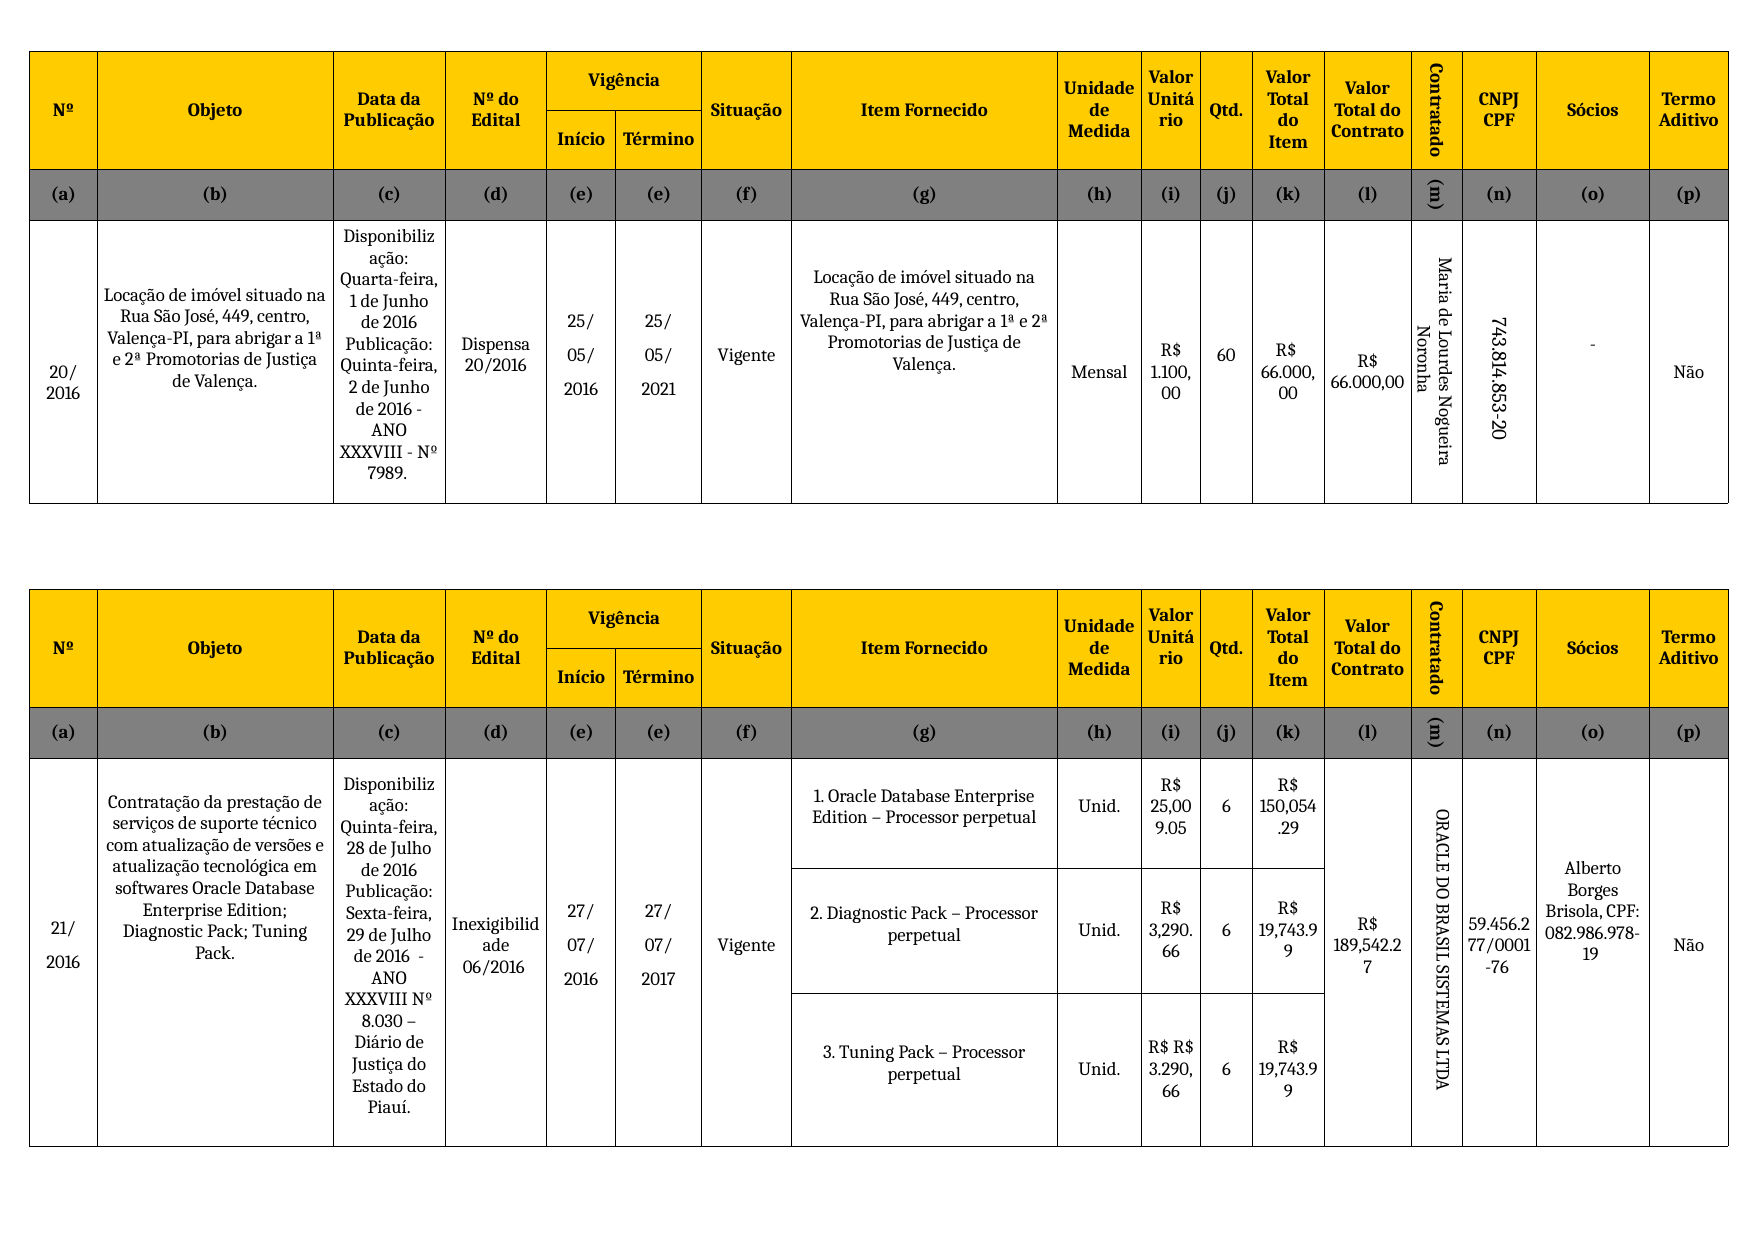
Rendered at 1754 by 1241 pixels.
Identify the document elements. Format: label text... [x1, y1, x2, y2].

table_header Valor Unitário [1142, 590, 1200, 707]
table_cell 6 [1201, 869, 1252, 992]
table_cell (d) [446, 708, 546, 758]
table_cell Mensal [1058, 221, 1141, 503]
table_header Valor Total do Item [1253, 590, 1324, 707]
table_cell (o) [1537, 708, 1649, 758]
table_cell (c) [334, 708, 445, 758]
table_cell (a) [30, 170, 97, 220]
table_cell (k) [1253, 170, 1324, 220]
table_cell (l) [1325, 170, 1411, 220]
table_cell Locação de imóvel situado na Rua São José, 449, centro, Valença-PI, para abrigar a 1ª e 2ª Promotorias de Justiça de Valença. [792, 221, 1057, 503]
table_header Data da Publicação [334, 52, 445, 169]
table_cell (e) [616, 708, 701, 758]
table_cell Término [616, 111, 701, 169]
table_cell 2. Diagnostic Pack – Processor perpetual [792, 869, 1057, 992]
table_header Situação [702, 590, 791, 707]
table_cell R$ R$ 3.290,66 [1142, 994, 1200, 1146]
table_cell (g) [792, 170, 1057, 220]
table_cell R$ 66.000,00 [1253, 221, 1324, 503]
table_cell R$ 1.100,00 [1142, 221, 1200, 503]
table_cell (n) [1463, 708, 1536, 758]
table_header Sócios [1537, 52, 1649, 169]
table_cell Término [616, 649, 701, 707]
table_cell 27/ 07/ 2017 [616, 759, 701, 1146]
table_cell (e) [547, 170, 615, 220]
table_cell (j) [1201, 708, 1252, 758]
table_cell Unid. [1058, 759, 1141, 868]
table_cell 6 [1201, 759, 1252, 868]
table_cell 20/ 2016 [30, 221, 97, 503]
table_cell - [1537, 221, 1649, 503]
table_cell Unid. [1058, 869, 1141, 992]
table_header Qtd. [1201, 590, 1252, 707]
table_cell 21/ 2016 [30, 759, 97, 1146]
table_header Situação [702, 52, 791, 169]
table_header Objeto [98, 590, 333, 707]
table_header Data da Publicação [334, 590, 445, 707]
table_cell Não [1650, 221, 1728, 503]
table_cell (h) [1058, 170, 1141, 220]
table_cell (b) [98, 170, 333, 220]
table_cell Disponibilização: Quinta-feira, 28 de Julho de 2016 Publicação: Sexta-feira, 29 de Julho de 2016 - ANO XXXVIII Nº 8.030 – Diário de Justiça do Estado do Piauí. [334, 759, 445, 1146]
table_cell Inexigibilidade 06/2016 [446, 759, 546, 1146]
table_cell (h) [1058, 708, 1141, 758]
table_cell (i) [1142, 170, 1200, 220]
table_cell (l) [1325, 708, 1411, 758]
table_header Valor Unitário [1142, 52, 1200, 169]
table_cell 59.456.277/0001-76 [1463, 759, 1536, 1146]
table_cell (f) [702, 170, 791, 220]
table_cell Vigente [702, 759, 791, 1146]
table_cell (n) [1463, 170, 1536, 220]
table_cell Maria de Lourdes Nogueira Noronha [1412, 221, 1462, 503]
table_header Vigência [547, 590, 701, 648]
table_header Objeto [98, 52, 333, 169]
table_header Contratado [1412, 52, 1462, 169]
table_cell Não [1650, 759, 1728, 1146]
table_cell (p) [1650, 708, 1728, 758]
table_header Nº do Edital [446, 52, 546, 169]
table_cell R$ 150.054,29 [1253, 759, 1324, 868]
table_header Valor Total do Contrato [1325, 590, 1411, 707]
table_cell 27/ 07/ 2016 [547, 759, 615, 1146]
table_cell Dispensa 20/2016 [446, 221, 546, 503]
table_header Termo Aditivo [1650, 52, 1728, 169]
table_header Termo Aditivo [1650, 590, 1728, 707]
table_cell Início [547, 649, 615, 707]
table_cell (c) [334, 170, 445, 220]
table_cell (d) [446, 170, 546, 220]
table_cell (o) [1537, 170, 1649, 220]
table_cell Unid. [1058, 994, 1141, 1146]
table_header CNPJ CPF [1463, 52, 1536, 169]
table_cell 25/ 05/ 2021 [616, 221, 701, 503]
table_cell (m) [1412, 170, 1462, 220]
table_header CNPJ CPF [1463, 590, 1536, 707]
table_cell R$ 25.009,05 [1142, 759, 1200, 868]
table_cell Início [547, 111, 615, 169]
table_header Nº do Edital [446, 590, 546, 707]
table_cell 1. Oracle Database Enterprise Edition – Processor perpetual [792, 759, 1057, 868]
table_cell (m) [1412, 708, 1462, 758]
table_cell (b) [98, 708, 333, 758]
table_header Nº [30, 52, 97, 169]
table_cell (p) [1650, 170, 1728, 220]
table_cell R$ 19.743,99 [1253, 869, 1324, 992]
table_cell (a) [30, 708, 97, 758]
table_cell R$ 189.542,27 [1325, 759, 1411, 1146]
table_header Valor Total do Item [1253, 52, 1324, 169]
table_header Valor Total do Contrato [1325, 52, 1411, 169]
table_header Unidade de Medida [1058, 52, 1141, 169]
table_cell Alberto Borges Brisola, CPF: 082.986.978-19 [1537, 759, 1649, 1146]
table_cell (g) [792, 708, 1057, 758]
table_cell R$ 19.743,99 [1253, 994, 1324, 1146]
table_header Nº [30, 590, 97, 707]
table_header Item Fornecido [792, 590, 1057, 707]
table_cell Contratação da prestação de serviços de suporte técnico com atualização de versões e atualização tecnológica em softwares Oracle Database Enterprise Edition; Diagnostic Pack; Tuning Pack. [98, 759, 333, 1146]
table_cell (k) [1253, 708, 1324, 758]
table_cell ORACLE DO BRASIL SISTEMAS LTDA [1412, 759, 1462, 1146]
table_cell 3. Tuning Pack – Processor perpetual [792, 994, 1057, 1146]
table_cell (i) [1142, 708, 1200, 758]
table_header Qtd. [1201, 52, 1252, 169]
table_cell (f) [702, 708, 791, 758]
table_cell Locação de imóvel situado na Rua São José, 449, centro, Valença-PI, para abrigar a 1ª e 2ª Promotorias de Justiça de Valença. [98, 221, 333, 503]
table_cell (e) [547, 708, 615, 758]
table_header Sócios [1537, 590, 1649, 707]
table_header Vigência [547, 52, 701, 110]
table_header Unidade de Medida [1058, 590, 1141, 707]
table_cell R$ 66.000,00 [1325, 221, 1411, 503]
table_cell R$ 3.290,66 [1142, 869, 1200, 992]
table_cell 743.814.853-20 [1463, 221, 1536, 503]
table_cell (j) [1201, 170, 1252, 220]
table_cell Vigente [702, 221, 791, 503]
table_cell 60 [1201, 221, 1252, 503]
table_cell 25/ 05/ 2016 [547, 221, 615, 503]
table_header Item Fornecido [792, 52, 1057, 169]
table_cell (e) [616, 170, 701, 220]
table_cell 6 [1201, 994, 1252, 1146]
table_cell Disponibilização: Quarta-feira, 1 de Junho de 2016 Publicação: Quinta-feira, 2 de Junho de 2016 - ANO XXXVIII - Nº 7989. [334, 221, 445, 503]
table_header Contratado [1412, 590, 1462, 707]
